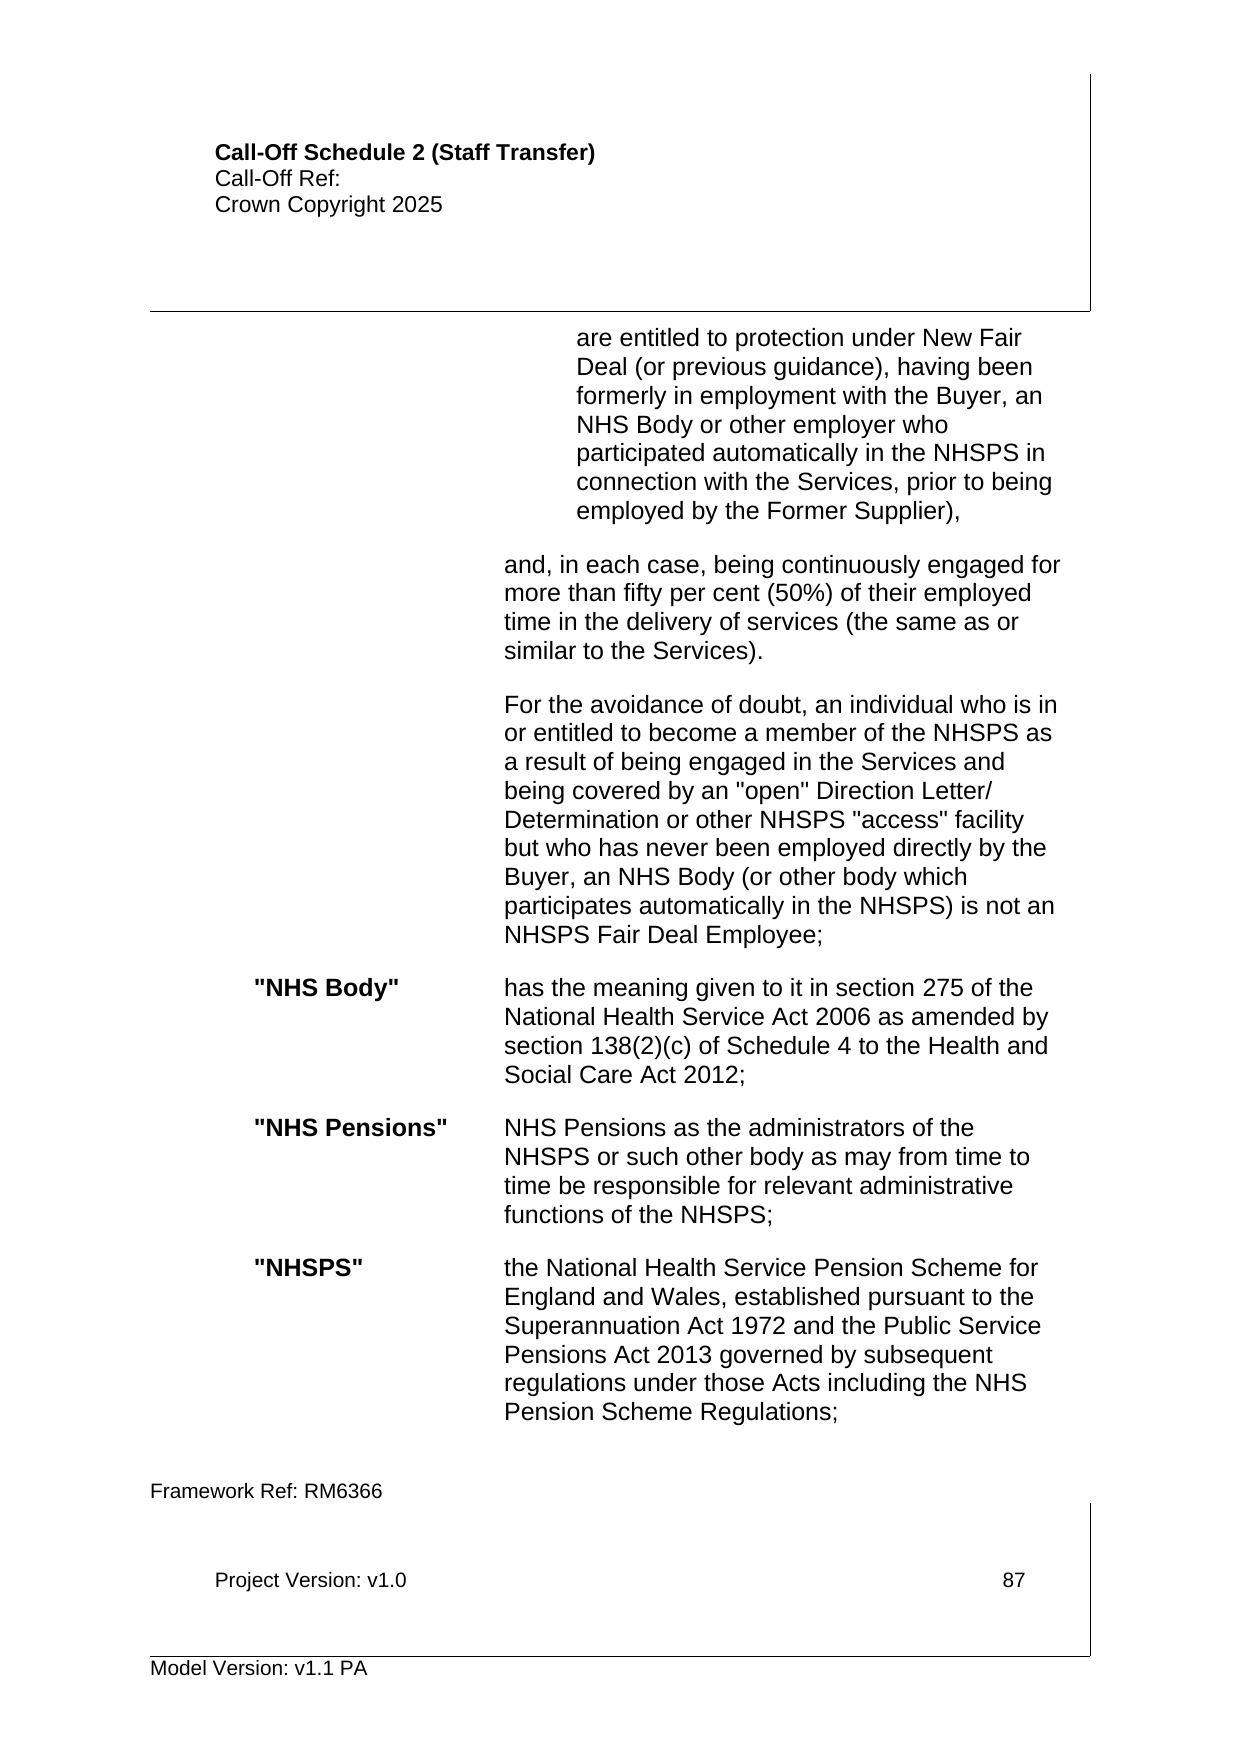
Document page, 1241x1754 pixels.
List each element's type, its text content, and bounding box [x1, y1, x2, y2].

table_cell "NHSPS" [138, 1241, 492, 1438]
table_cell For the avoidance of doubt, an individual who is in or entitled to become a member of the NHSPS as a result of being engaged in the Services and being covered by an "open" Direction Letter/ Determination or other NHSPS "access" facility but who has never been employed directly by the Buyer, an NHS Body (or other body which participates automatically in the NHSPS) is not an NHSPS Fair Deal Employee; [492, 677, 1078, 961]
table_cell NHS Pensions as the administrators of the NHSPS or such other body as may from time to time be responsible for relevant administrative functions of the NHSPS; [492, 1101, 1078, 1241]
table_cell [138, 311, 492, 537]
table_cell "NHS Body" [138, 961, 492, 1101]
table_cell the National Health Service Pension Scheme for England and Wales, established pursuant to the Superannuation Act 1972 and the Public Service Pensions Act 2013 governed by subsequent regulations under those Acts including the NHS Pension Scheme Regulations; [492, 1241, 1078, 1438]
table_cell "NHS Pensions" [138, 1101, 492, 1241]
table_cell [138, 677, 492, 961]
table_cell are entitled to protection under New Fair Deal (or previous guidance), having been formerly in employment with the Buyer, an NHS Body or other employer who participated automatically in the NHSPS in connection with the Services, prior to being employed by the Former Supplier), [492, 311, 1078, 537]
table_cell [138, 537, 492, 677]
table_cell and, in each case, being continuously engaged for more than fifty per cent (50%) of their employed time in the delivery of services (the same as or similar to the Services). [492, 537, 1078, 677]
table_cell has the meaning given to it in section 275 of the National Health Service Act 2006 as amended by section 138(2)(c) of Schedule 4 to the Health and Social Care Act 2012; [492, 961, 1078, 1101]
